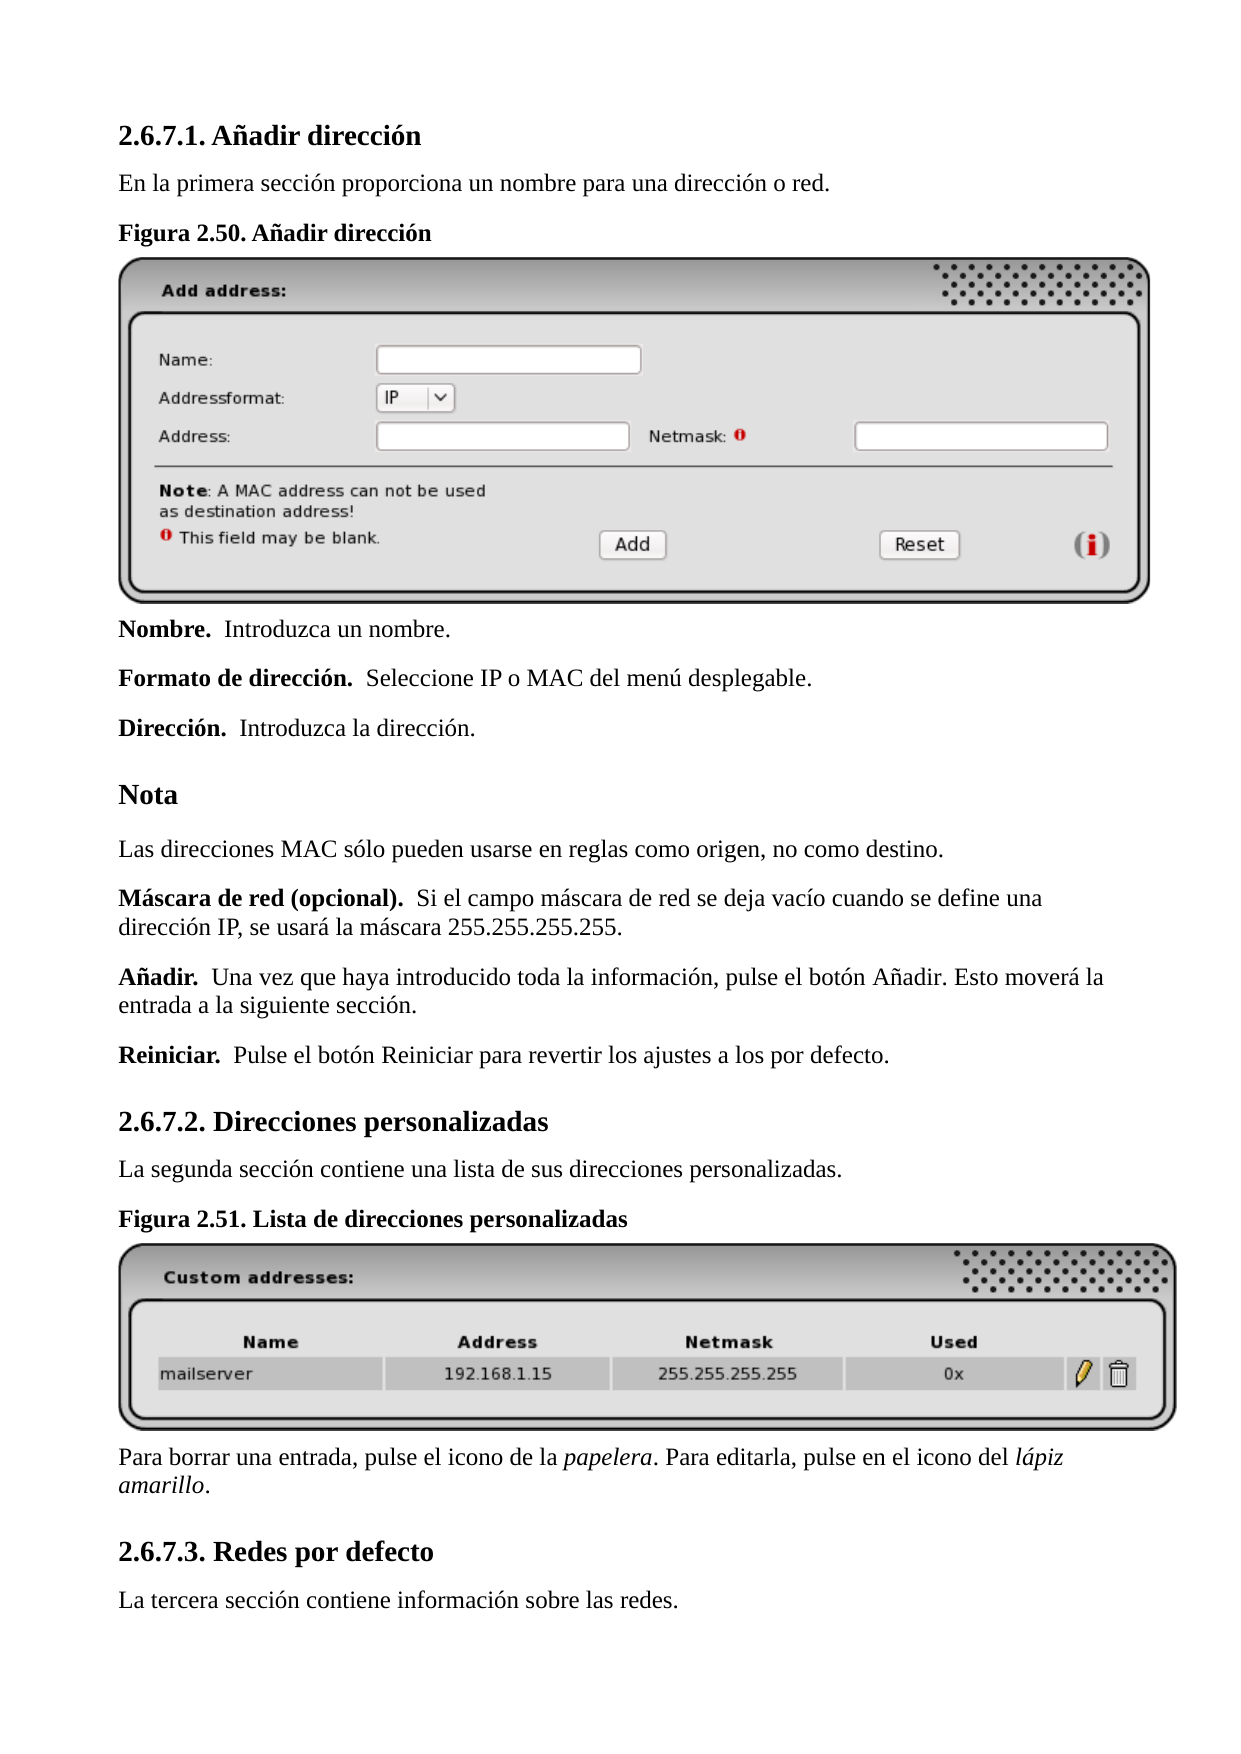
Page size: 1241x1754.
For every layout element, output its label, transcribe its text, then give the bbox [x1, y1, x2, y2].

picture [118, 1243, 1177, 1431]
title Figura 2.50. Añadir dirección [118, 218, 1122, 247]
text Formato de dirección. Seleccione IP o MAC del menú desplegable. [118, 663, 1122, 692]
subtitle Nota [118, 777, 1122, 811]
text La tercera sección contiene información sobre las redes. [118, 1585, 1122, 1613]
text La segunda sección contiene una lista de sus direcciones personalizadas. [118, 1154, 1122, 1183]
text En la primera sección proporciona un nombre para una dirección o red. [118, 168, 1122, 197]
text Reiniciar. Pulse el botón Reiniciar para revertir los ajustes a los por defecto. [118, 1040, 1122, 1069]
text Nombre. Introduzca un nombre. [118, 614, 1122, 643]
text Dirección. Introduzca la dirección. [118, 713, 1122, 742]
text Añadir. Una vez que haya introducido toda la información, pulse el botón Añadir. Esto moverá la entrada a la siguiente sección. [118, 962, 1122, 1019]
subtitle 2.6.7.3. Redes por defecto [118, 1534, 1122, 1568]
subtitle 2.6.7.1. Añadir dirección [118, 118, 1122, 152]
text Las direcciones MAC sólo pueden usarse en reglas como origen, no como destino. [118, 834, 1122, 862]
text Máscara de red (opcional). Si el campo máscara de red se deja vacío cuando se define una dirección IP, se usará la máscara 255.255.255.255. [118, 883, 1122, 941]
picture [118, 257, 1151, 604]
text Para borrar una entrada, pulse el icono de la papelera. Para editarla, pulse en el icono del lápiz amarillo. [118, 1442, 1122, 1499]
title Figura 2.51. Lista de direcciones personalizadas [118, 1204, 1122, 1233]
subtitle 2.6.7.2. Direcciones personalizadas [118, 1104, 1122, 1138]
